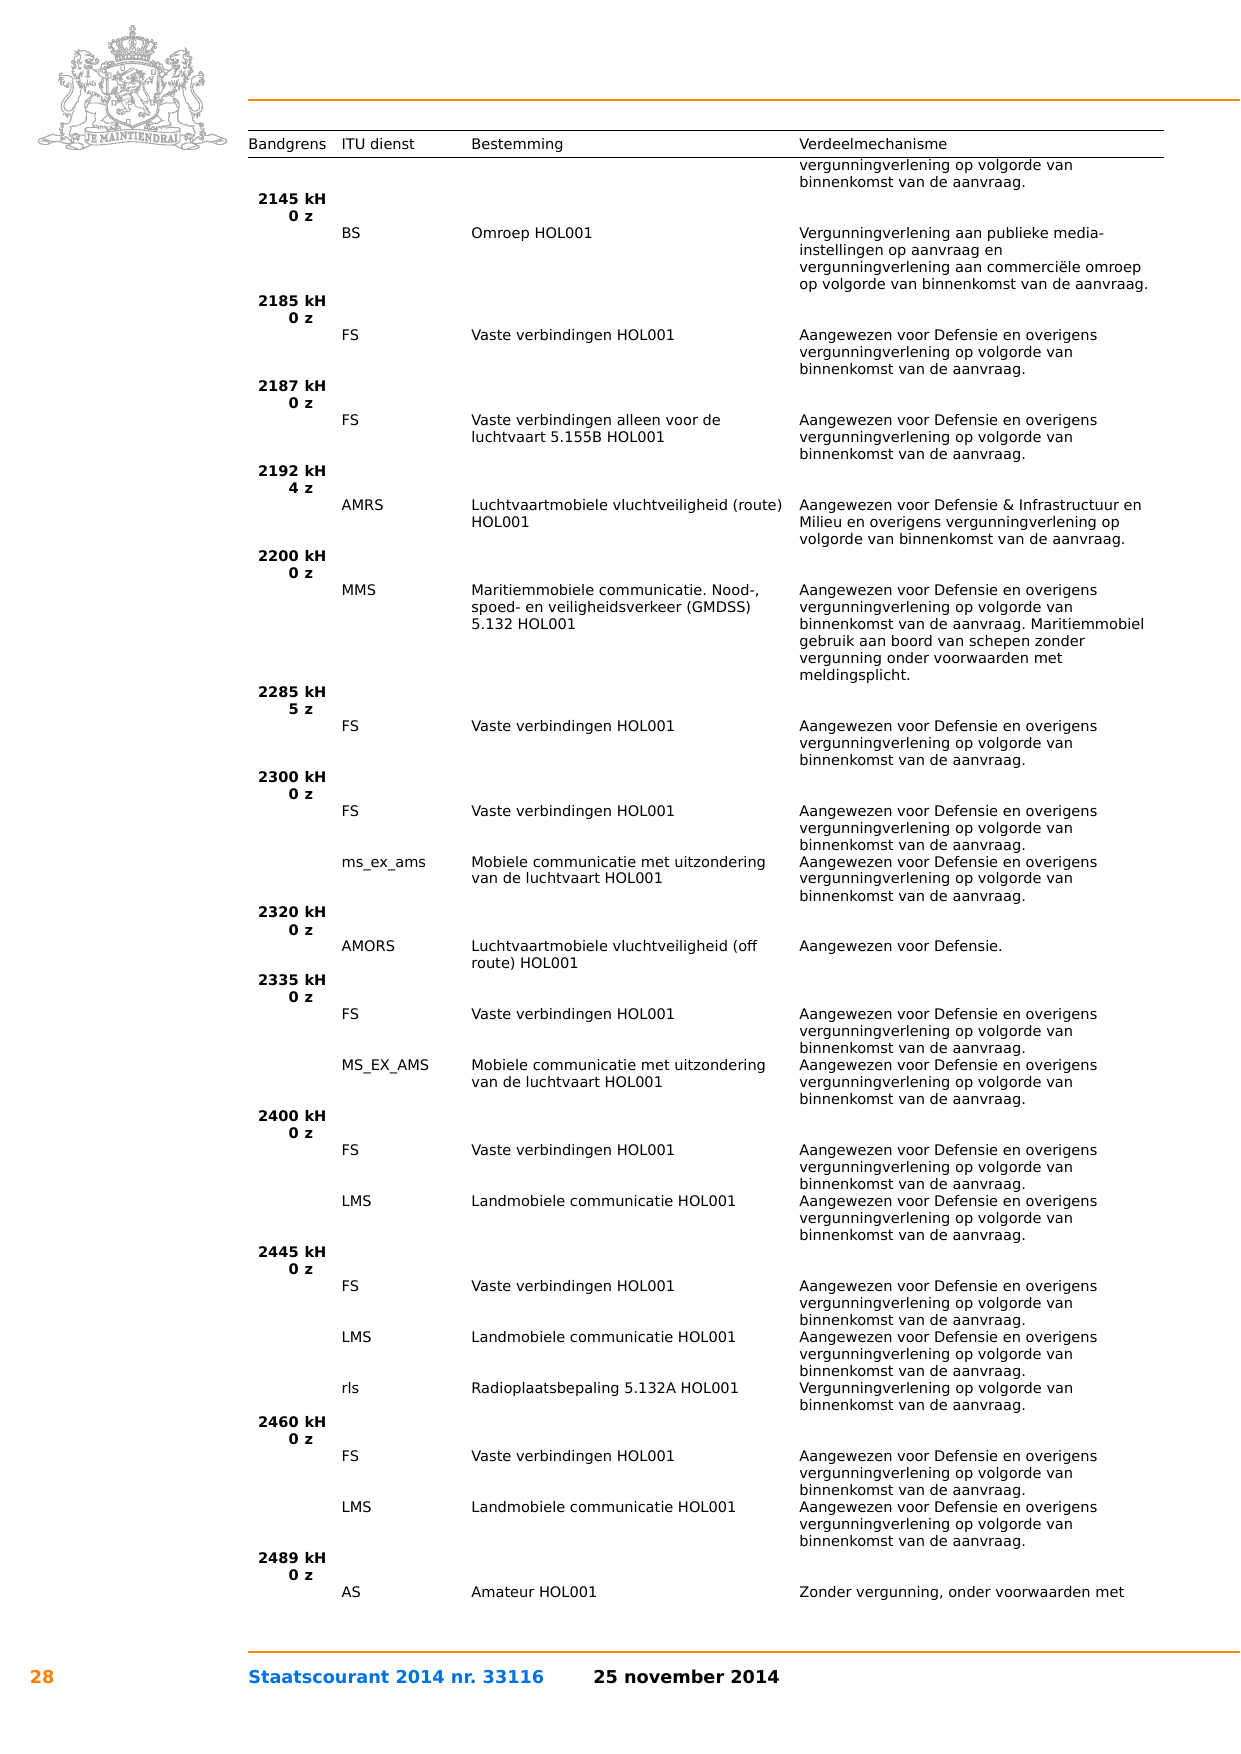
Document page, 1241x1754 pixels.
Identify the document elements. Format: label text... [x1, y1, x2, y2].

table_cell 21450 [248, 191, 298, 225]
table_cell [336, 684, 465, 718]
table_cell [336, 1108, 465, 1142]
table_cell [336, 378, 465, 412]
table_cell BS [336, 225, 465, 293]
table_cell [248, 1499, 298, 1549]
table_cell [298, 854, 336, 904]
table_cell [465, 293, 793, 327]
table_cell kHz [298, 1550, 336, 1583]
table_cell kHz [298, 904, 336, 938]
table_cell [248, 327, 298, 378]
table_cell Maritiemmobiele communicatie. Nood-, spoed- en veiligheidsverkeer (GMDSS) 5.132 HOL001 [465, 582, 793, 684]
table_cell Vergunningverlening aan publieke media-instellingen op aanvraag en vergunningverlening aan commerciële omroep op volgorde van binnenkomst van de aanvraag. [793, 225, 1163, 293]
table_cell [298, 1193, 336, 1244]
table_cell FS [336, 1006, 465, 1057]
table_cell kHz [298, 548, 336, 582]
table_cell [465, 972, 793, 1006]
table_cell Aangewezen voor Defensie en overigens vergunningverlening op volgorde van binnenkomst van de aanvraag. [793, 1329, 1163, 1380]
table_cell [793, 191, 1163, 225]
table_cell [793, 904, 1163, 938]
table_cell [248, 854, 298, 904]
table_cell Mobiele communicatie met uitzondering van de luchtvaart HOL001 [465, 1057, 793, 1108]
table_cell [465, 191, 793, 225]
table_cell Aangewezen voor Defensie & Infrastructuur en Milieu en overigens vergunningverlening op volgorde van binnenkomst van de aanvraag. [793, 497, 1163, 548]
table_cell kHz [298, 191, 336, 225]
table_cell [793, 1414, 1163, 1448]
table_cell ms_ex_ams [336, 854, 465, 904]
table_cell [248, 1057, 298, 1108]
table_cell AS [336, 1584, 465, 1601]
table_cell Zonder vergunning, onder voorwaarden met [793, 1584, 1163, 1601]
table_cell [298, 1278, 336, 1329]
table_header Bestemming [465, 131, 793, 157]
table_cell 22855 [248, 684, 298, 718]
table_cell Aangewezen voor Defensie en overigens vergunningverlening op volgorde van binnenkomst van de aanvraag. [793, 1448, 1163, 1499]
table_cell 21870 [248, 378, 298, 412]
table_cell [793, 1244, 1163, 1278]
table_cell [248, 582, 298, 684]
table_cell Aangewezen voor Defensie en overigens vergunningverlening op volgorde van binnenkomst van de aanvraag. [793, 327, 1163, 378]
table_cell [465, 769, 793, 802]
table_cell [465, 684, 793, 718]
table_cell [465, 904, 793, 938]
table_cell FS [336, 1278, 465, 1329]
table_cell vergunningverlening op volgorde van binnenkomst van de aanvraag. [793, 158, 1163, 191]
table_cell Aangewezen voor Defensie en overigens vergunningverlening op volgorde van binnenkomst van de aanvraag. Maritiemmobiel gebruik aan boord van schepen zonder vergunning onder voorwaarden met meldingsplicht. [793, 582, 1163, 684]
table_cell Aangewezen voor Defensie en overigens vergunningverlening op volgorde van binnenkomst van de aanvraag. [793, 412, 1163, 463]
table_cell [298, 582, 336, 684]
table_cell AMORS [336, 938, 465, 972]
table_cell [248, 497, 298, 548]
table_cell AMRS [336, 497, 465, 548]
table_cell [298, 327, 336, 378]
table_cell [298, 1448, 336, 1499]
table_cell Landmobiele communicatie HOL001 [465, 1329, 793, 1380]
table_cell kHz [298, 972, 336, 1006]
table_cell [465, 378, 793, 412]
table_cell kHz [298, 1414, 336, 1448]
table_cell Landmobiele communicatie HOL001 [465, 1499, 793, 1549]
table_cell FS [336, 327, 465, 378]
table_cell [298, 1499, 336, 1549]
table_cell [248, 1142, 298, 1193]
table_cell 22000 [248, 548, 298, 582]
table_cell [298, 803, 336, 853]
table_cell [793, 769, 1163, 802]
table_cell [248, 158, 298, 191]
table_cell [298, 158, 336, 191]
table_cell Aangewezen voor Defensie en overigens vergunningverlening op volgorde van binnenkomst van de aanvraag. [793, 1278, 1163, 1329]
table_cell 24000 [248, 1108, 298, 1142]
table_cell Aangewezen voor Defensie en overigens vergunningverlening op volgorde van binnenkomst van de aanvraag. [793, 854, 1163, 904]
table_cell [248, 938, 298, 972]
table_cell [793, 378, 1163, 412]
table_cell [336, 1414, 465, 1448]
table_cell FS [336, 1448, 465, 1499]
table_cell FS [336, 718, 465, 768]
table_cell Omroep HOL001 [465, 225, 793, 293]
table_cell [298, 225, 336, 293]
table_cell [336, 158, 465, 191]
table_cell rls [336, 1380, 465, 1414]
table_cell Vergunningverlening op volgorde van binnenkomst van de aanvraag. [793, 1380, 1163, 1414]
table_cell Mobiele communicatie met uitzondering van de luchtvaart HOL001 [465, 854, 793, 904]
table_cell Aangewezen voor Defensie en overigens vergunningverlening op volgorde van binnenkomst van de aanvraag. [793, 1193, 1163, 1244]
table_cell kHz [298, 769, 336, 802]
table_cell [248, 1448, 298, 1499]
table_cell [465, 548, 793, 582]
table_cell LMS [336, 1193, 465, 1244]
table_cell [336, 293, 465, 327]
table_cell [248, 1584, 298, 1601]
table_header Bandgrens [248, 131, 336, 157]
table_cell Vaste verbindingen HOL001 [465, 1142, 793, 1193]
table_cell 24450 [248, 1244, 298, 1278]
table_cell [465, 1244, 793, 1278]
table_cell Vaste verbindingen HOL001 [465, 718, 793, 768]
table_cell [298, 412, 336, 463]
table_cell [336, 1550, 465, 1583]
table_cell [336, 191, 465, 225]
table_cell Aangewezen voor Defensie en overigens vergunningverlening op volgorde van binnenkomst van de aanvraag. [793, 803, 1163, 853]
table_cell Luchtvaartmobiele vluchtveiligheid (off route) HOL001 [465, 938, 793, 972]
table_cell Vaste verbindingen HOL001 [465, 1006, 793, 1057]
table_cell [298, 938, 336, 972]
table_cell Luchtvaartmobiele vluchtveiligheid (route) HOL001 [465, 497, 793, 548]
table_cell [298, 1329, 336, 1380]
table_cell [793, 684, 1163, 718]
table_cell Aangewezen voor Defensie en overigens vergunningverlening op volgorde van binnenkomst van de aanvraag. [793, 1499, 1163, 1549]
table_cell [298, 1006, 336, 1057]
table_cell kHz [298, 1108, 336, 1142]
table_cell [465, 1108, 793, 1142]
table_cell [248, 718, 298, 768]
table_cell FS [336, 803, 465, 853]
table_cell [336, 904, 465, 938]
table_cell [465, 1550, 793, 1583]
table_cell Vaste verbindingen alleen voor de luchtvaart 5.155B HOL001 [465, 412, 793, 463]
table_cell Amateur HOL001 [465, 1584, 793, 1601]
table_cell Aangewezen voor Defensie en overigens vergunningverlening op volgorde van binnenkomst van de aanvraag. [793, 1142, 1163, 1193]
table_cell 23000 [248, 769, 298, 802]
table_cell [336, 972, 465, 1006]
table_cell kHz [298, 463, 336, 497]
table_cell [248, 803, 298, 853]
table_cell [793, 972, 1163, 1006]
table_cell [793, 548, 1163, 582]
table_cell MMS [336, 582, 465, 684]
table_cell Radioplaatsbepaling 5.132A HOL001 [465, 1380, 793, 1414]
table_cell kHz [298, 1244, 336, 1278]
table_cell [248, 1380, 298, 1414]
table_cell [298, 718, 336, 768]
table_cell [248, 1006, 298, 1057]
table_cell [336, 769, 465, 802]
table_cell [465, 1414, 793, 1448]
table_cell kHz [298, 293, 336, 327]
table_cell 23350 [248, 972, 298, 1006]
table_header Verdeelmechanisme [793, 131, 1163, 157]
table_cell [248, 412, 298, 463]
table_cell Vaste verbindingen HOL001 [465, 327, 793, 378]
table_cell Vaste verbindingen HOL001 [465, 803, 793, 853]
table_cell Aangewezen voor Defensie en overigens vergunningverlening op volgorde van binnenkomst van de aanvraag. [793, 718, 1163, 768]
table_cell [298, 1380, 336, 1414]
table_cell [298, 1057, 336, 1108]
table_header ITU dienst [336, 131, 465, 157]
table_cell MS_EX_AMS [336, 1057, 465, 1108]
table_cell [248, 1329, 298, 1380]
table_cell 23200 [248, 904, 298, 938]
table_cell Aangewezen voor Defensie en overigens vergunningverlening op volgorde van binnenkomst van de aanvraag. [793, 1006, 1163, 1057]
table_cell Aangewezen voor Defensie. [793, 938, 1163, 972]
table_cell FS [336, 1142, 465, 1193]
picture [38, 25, 227, 150]
table_cell [298, 497, 336, 548]
table_cell [336, 1244, 465, 1278]
table_cell [298, 1142, 336, 1193]
table_cell [248, 1193, 298, 1244]
table_cell [793, 1550, 1163, 1583]
table_cell [793, 1108, 1163, 1142]
table_cell 24890 [248, 1550, 298, 1583]
table_cell [793, 293, 1163, 327]
table_cell [248, 1278, 298, 1329]
table_cell [465, 158, 793, 191]
table_cell [248, 225, 298, 293]
table_cell [465, 463, 793, 497]
table_cell [793, 463, 1163, 497]
table_cell kHz [298, 684, 336, 718]
table_cell 24600 [248, 1414, 298, 1448]
table_cell FS [336, 412, 465, 463]
table_cell LMS [336, 1499, 465, 1549]
table_cell LMS [336, 1329, 465, 1380]
table_cell Vaste verbindingen HOL001 [465, 1448, 793, 1499]
table_cell [336, 548, 465, 582]
table_cell 21850 [248, 293, 298, 327]
table_cell 21924 [248, 463, 298, 497]
table_cell [298, 1584, 336, 1601]
table_cell kHz [298, 378, 336, 412]
table_cell Vaste verbindingen HOL001 [465, 1278, 793, 1329]
table_cell Landmobiele communicatie HOL001 [465, 1193, 793, 1244]
table_cell Aangewezen voor Defensie en overigens vergunningverlening op volgorde van binnenkomst van de aanvraag. [793, 1057, 1163, 1108]
table_cell [336, 463, 465, 497]
